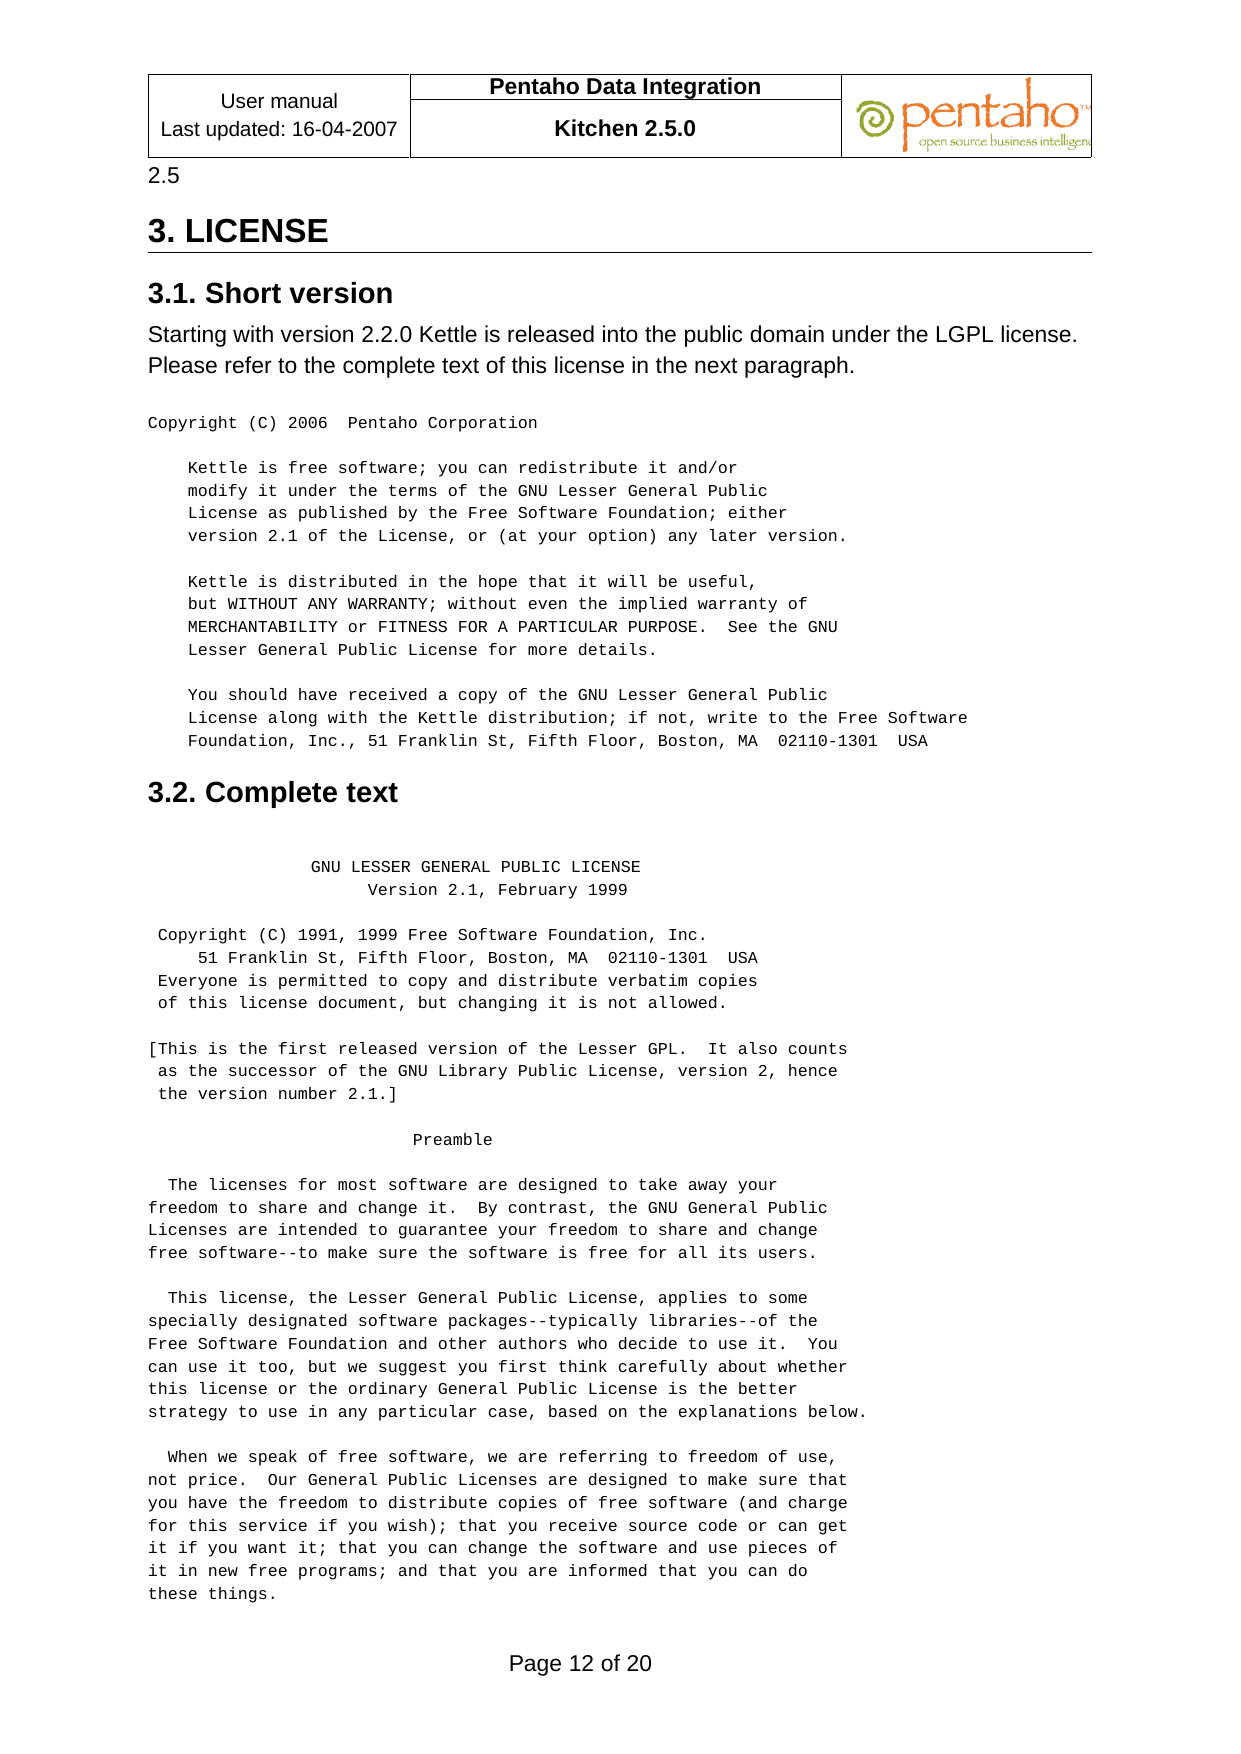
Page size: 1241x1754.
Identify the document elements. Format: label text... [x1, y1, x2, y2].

text GNU LESSER GENERAL PUBLIC LICENSE Version 2.1, February 1999 Copyright (C) 1991, 1999 Free Software Foundation, Inc. 51 Franklin St, Fifth Floor, Boston, MA 02110-1301 USA Everyone is permitted to copy and distribute verbatim copies of this license document, but changing it is not allowed. [This is the first released version of the Lesser GPL. It also counts as the successor of the GNU Library Public License, version 2, hence the version number 2.1.] Preamble The licenses for most software are designed to take away your freedom to share and change it. By contrast, the GNU General Public Licenses are intended to guarantee your freedom to share and change free software--to make sure the software is free for all its users. This license, the Lesser General Public License, applies to some specially designated software packages--typically libraries--of the Free Software Foundation and other authors who decide to use it. You can use it too, but we suggest you first think carefully about whether this license or the ordinary General Public License is the better strategy to use in any particular case, based on the explanations below. When we speak of free software, we are referring to freedom of use, not price. Our General Public Licenses are designed to make sure that you have the freedom to distribute copies of free software (and charge for this service if you wish); that you receive source code or can get it if you want it; that you can change the software and use pieces of it in new free programs; and that you are informed that you can do these things. [148, 852, 1092, 1604]
subtitle License [148, 213, 1092, 252]
text Please refer to the complete text of this license in the next paragraph. [148, 353, 1092, 378]
subtitle Complete text [148, 776, 1092, 809]
subtitle Short version [148, 277, 1092, 310]
text Starting with version 2.2.0 Kettle is released into the public domain under the LGPL license. [148, 322, 1092, 348]
text Copyright (C) 2006 Pentaho Corporation Kettle is free software; you can redistribute it and/or modify it under the terms of the GNU Lesser General Public License as published by the Free Software Foundation; either version 2.1 of the License, or (at your option) any later version. Kettle is distributed in the hope that it will be useful, but WITHOUT ANY WARRANTY; without even the implied warranty of MERCHANTABILITY or FITNESS FOR A PARTICULAR PURPOSE. See the GNU Lesser General Public License for more details. You should have received a copy of the GNU Lesser General Public License along with the Kettle distribution; if not, write to the Free Software Foundation, Inc., 51 Franklin St, Fifth Floor, Boston, MA 02110-1301 USA [148, 414, 1092, 751]
